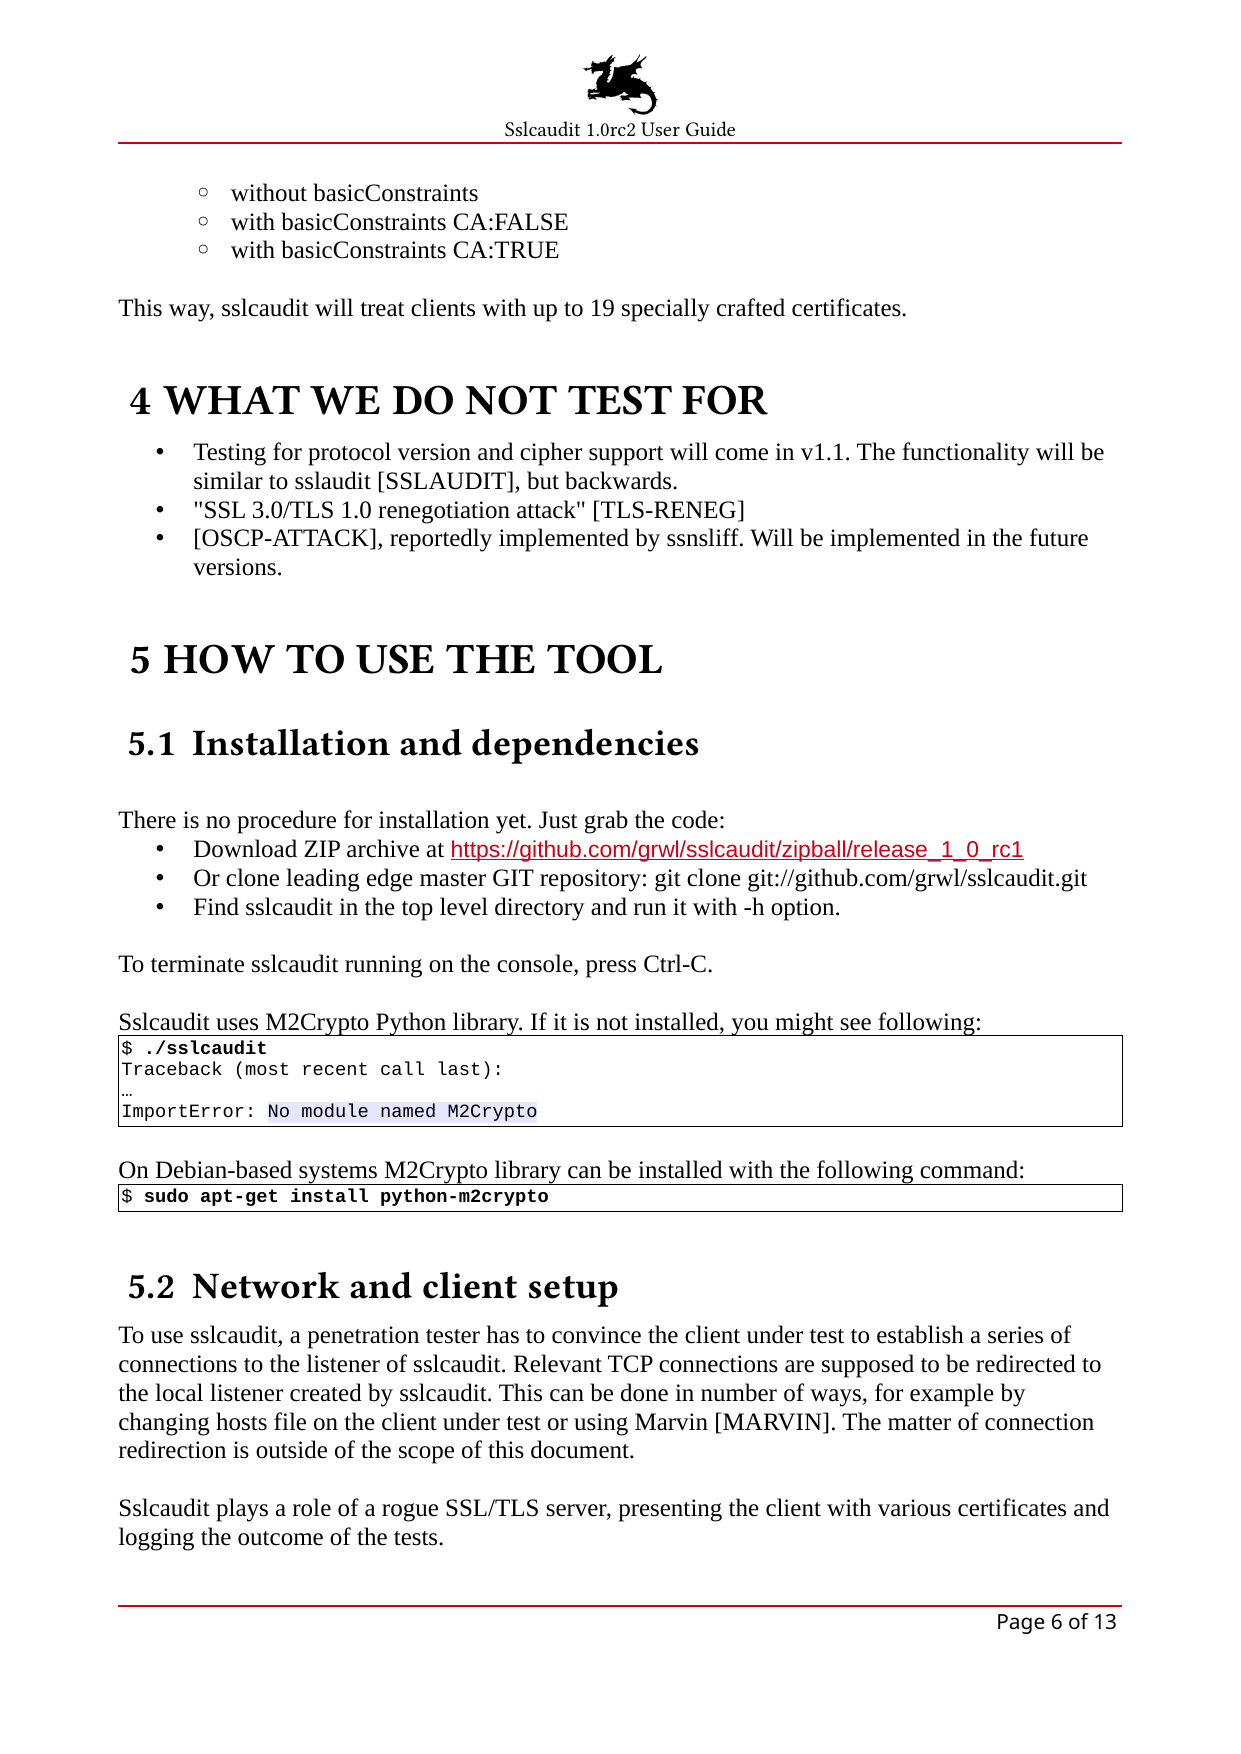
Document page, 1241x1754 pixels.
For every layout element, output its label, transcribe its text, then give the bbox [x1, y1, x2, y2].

list [OSCP-ATTACK], reportedly implemented by ssnsliff. Will be implemented in the future versions. [156, 523, 1122, 581]
list Or clone leading edge master GIT repository: git clone git://github.com/grwl/sslcaudit.git [156, 863, 1122, 892]
text Traceback (most recent call last): [119, 1057, 1122, 1078]
text To terminate sslcaudit running on the console, press Ctrl-C. [118, 949, 1122, 978]
list without basicConstraints [193, 178, 1122, 207]
picture [582, 54, 658, 115]
text … [119, 1078, 1122, 1099]
list "SSL 3.0/TLS 1.0 renegotiation attack" [TLS-RENEG] [156, 495, 1122, 523]
list Download ZIP archive at https://github.com/grwl/sslcaudit/zipball/release_1_0_rc1 [156, 834, 1122, 863]
text $ ./sslcaudit [119, 1036, 1122, 1057]
text $ sudo apt-get install python-m2crypto [119, 1185, 1122, 1211]
subtitle Installation and dependencies [118, 721, 1122, 764]
text There is no procedure for installation yet. Just grab the code: [118, 805, 1122, 834]
text On Debian-based systems M2Crypto library can be installed with the following command: [118, 1155, 1122, 1184]
subtitle WHAT WE DO NOT TEST FOR [118, 376, 1122, 425]
list with basicConstraints CA:FALSE [193, 207, 1122, 236]
text Sslcaudit uses M2Crypto Python library. If it is not installed, you might see following: [118, 1007, 1122, 1035]
text To use sslcaudit, a penetration tester has to convince the client under test to establish a series of connections to the listener of sslcaudit. Relevant TCP connections are supposed to be redirected to the local listener created by sslcaudit. This can be done in number of ways, for example by changing hosts file on the client under test or using Marvin [MARVIN]. The matter of connection redirection is outside of the scope of this document. [118, 1321, 1122, 1464]
text This way, sslcaudit will treat clients with up to 19 specially crafted certificates. [118, 293, 1122, 322]
subtitle Network and client setup [118, 1265, 1122, 1308]
text ImportError: No module named M2Crypto [119, 1099, 1122, 1126]
subtitle HOW TO USE THE TOOL [118, 635, 1122, 684]
list Testing for protocol version and cipher support will come in v1.1. The functionality will be similar to sslaudit [SSLAUDIT], but backwards. [156, 437, 1122, 495]
list with basicConstraints CA:TRUE [193, 236, 1122, 264]
list Find sslcaudit in the top level directory and run it with -h option. [156, 892, 1122, 920]
text Sslcaudit plays a role of a rogue SSL/TLS server, presenting the client with various certificates and logging the outcome of the tests. [118, 1493, 1122, 1551]
